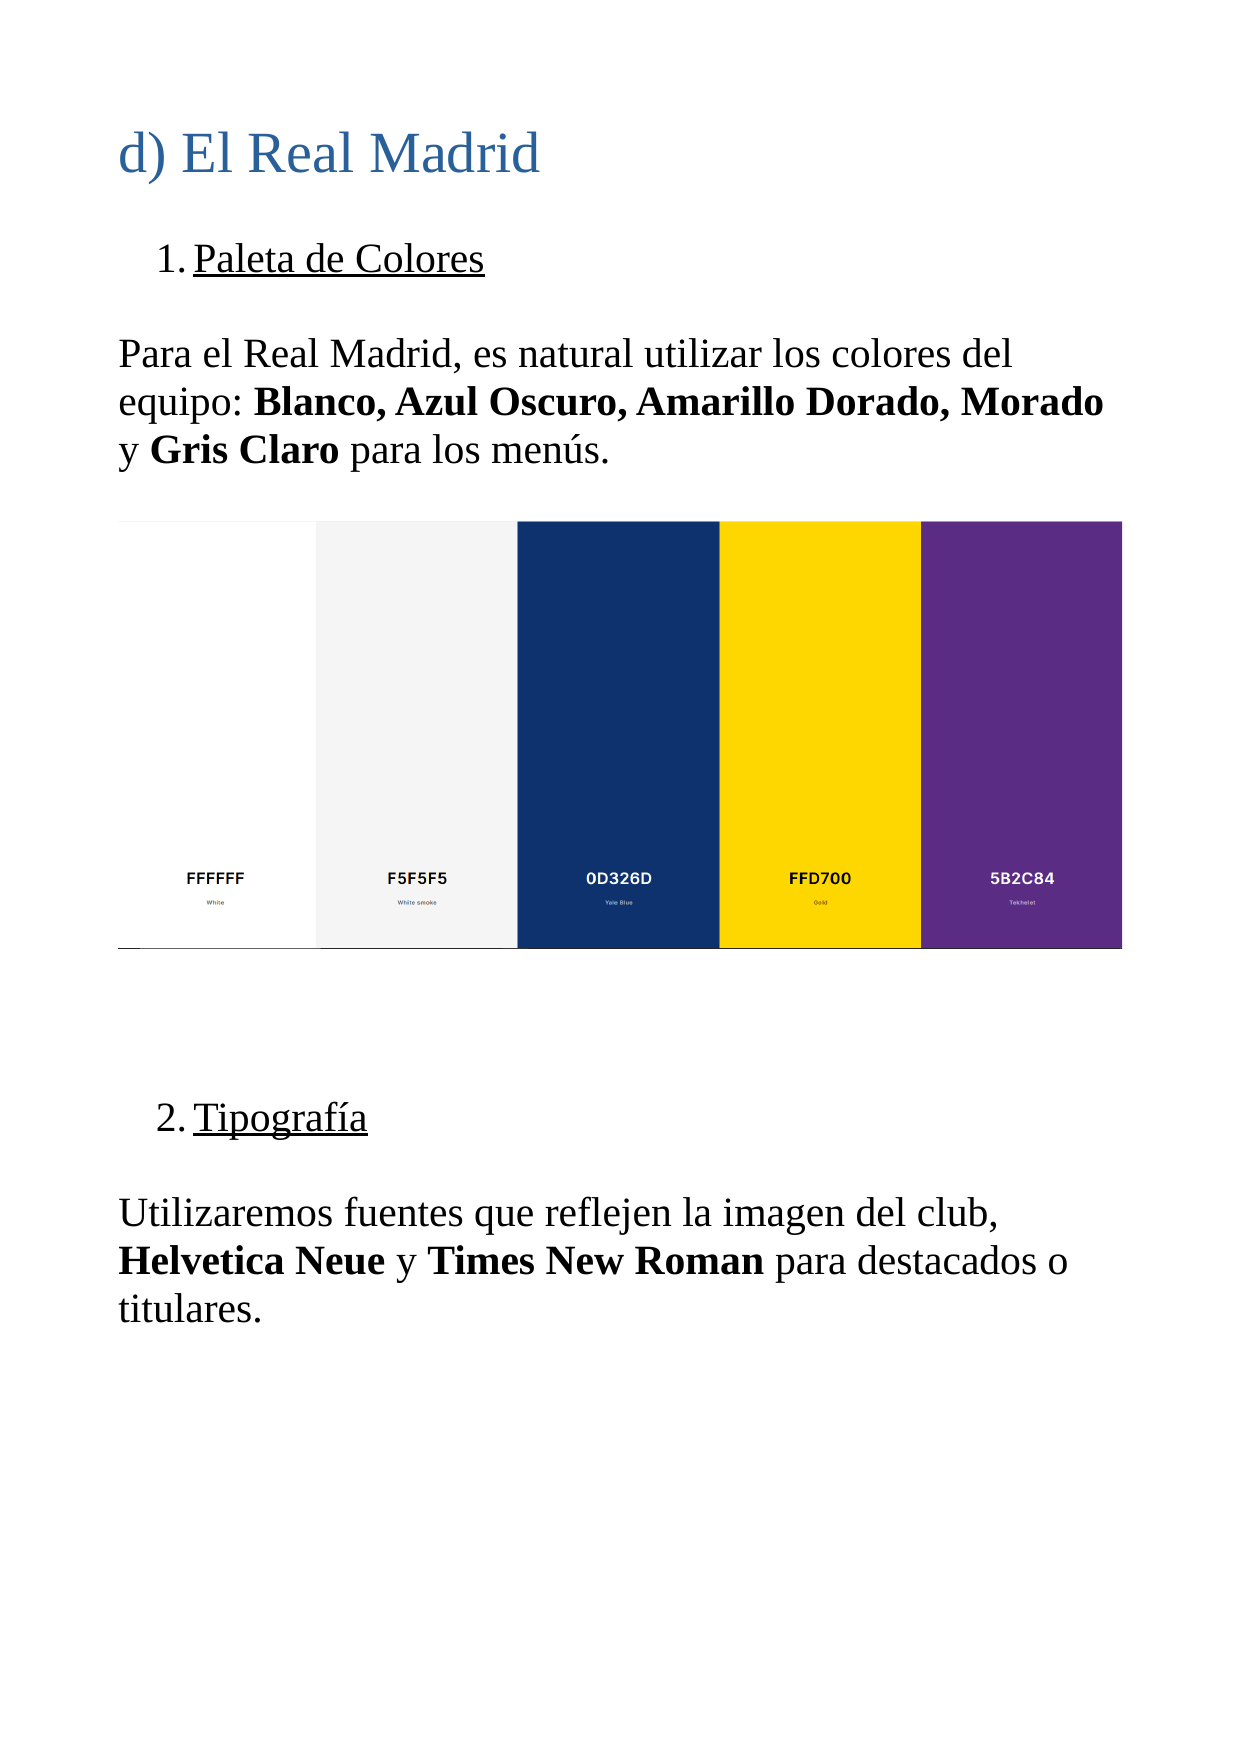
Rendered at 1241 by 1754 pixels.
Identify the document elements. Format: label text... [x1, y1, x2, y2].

picture [118, 520, 1123, 949]
text Utilizaremos fuentes que reflejen la imagen del club, Helvetica Neue y Times New Roman para destacados o titulares. [118, 1188, 1122, 1332]
list Paleta de Colores [156, 233, 1122, 281]
list Tipografía [156, 1092, 1122, 1140]
text Para el Real Madrid, es natural utilizar los colores del equipo: Blanco, Azul Oscuro, Amarillo Dorado, Morado y Gris Claro para los menús. [118, 329, 1122, 473]
text d) El Real Madrid [118, 118, 1122, 185]
